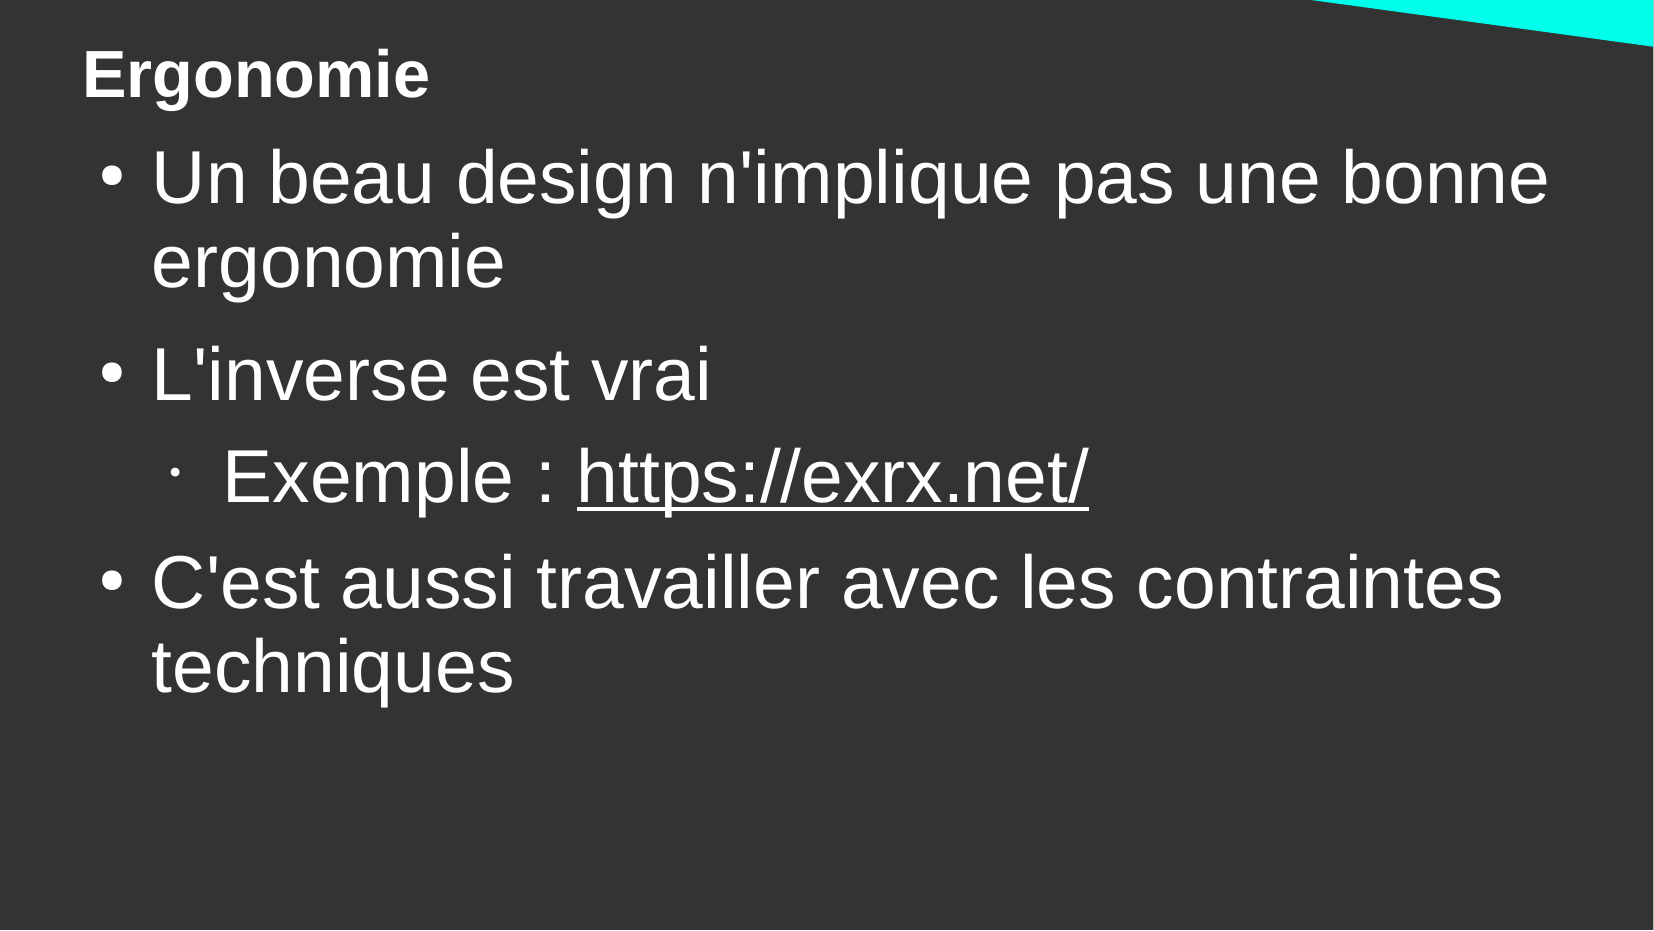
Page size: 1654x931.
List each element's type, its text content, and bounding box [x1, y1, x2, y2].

text_box [1311, 0, 1654, 47]
list Un beau design n'implique pas une bonne ergonomie L'inverse est vrai Exemple : https://exrx.net/ C'est aussi travailler avec les contraintes techniques [80, 135, 1620, 815]
title Ergonomie [82, 37, 1571, 114]
